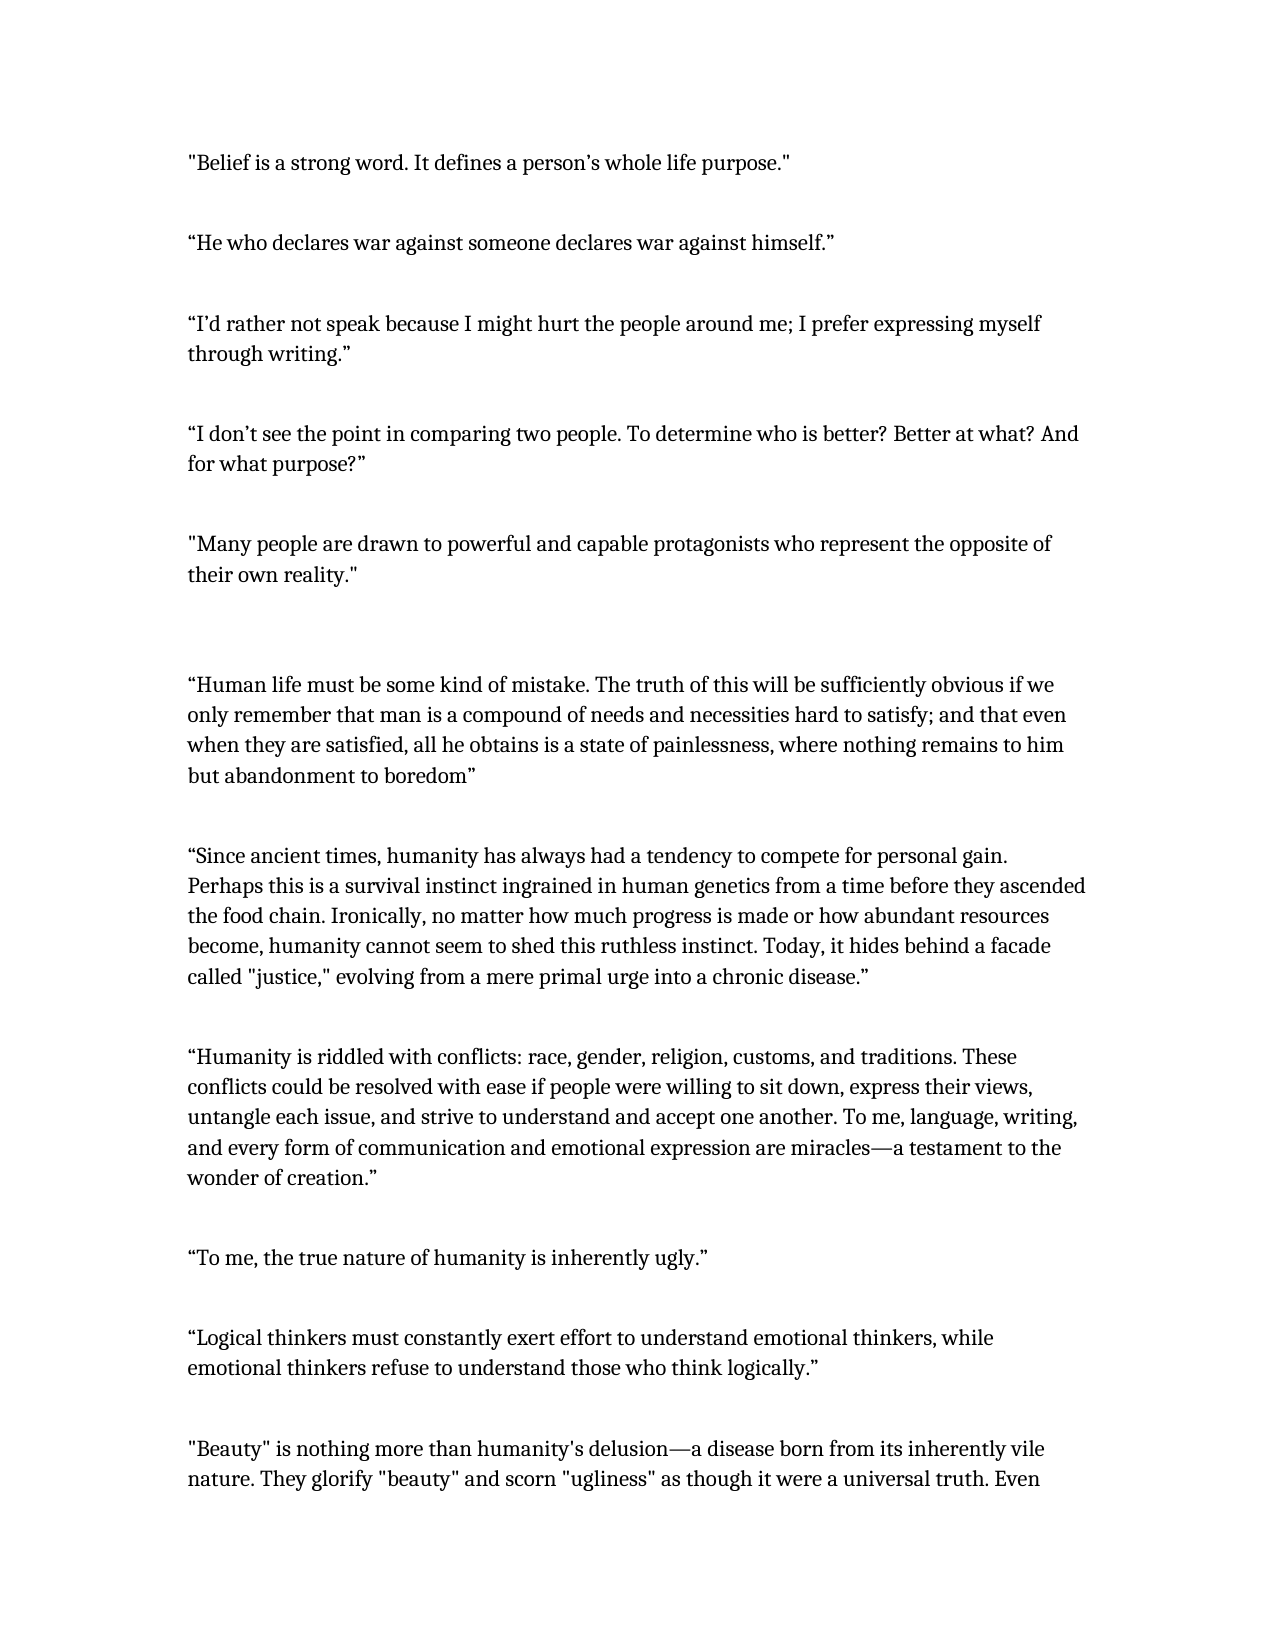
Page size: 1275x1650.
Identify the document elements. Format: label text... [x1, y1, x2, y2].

text “Logical thinkers must constantly exert effort to understand emotional thinkers, while emotional thinkers refuse to understand those who think logically.” [187, 1325, 1087, 1382]
text "Many people are drawn to powerful and capable protagonists who represent the opposite of their own reality." [187, 531, 1087, 588]
text "Belief is a strong word. It defines a person’s whole life purpose." [187, 150, 1087, 176]
text “Since ancient times, humanity has always had a tendency to compete for personal gain. Perhaps this is a survival instinct ingrained in human genetics from a time before they ascended the food chain. Ironically, no matter how much progress is made or how abundant resources become, humanity cannot seem to shed this ruthless instinct. Today, it hides behind a facade called "justice," evolving from a mere primal urge into a chronic disease.” [187, 843, 1087, 990]
text “I’d rather not speak because I might hurt the people around me; I prefer expressing myself through writing.” [187, 310, 1087, 367]
text “I don’t see the point in comparing two people. To determine who is better? Better at what? And for what purpose?” [187, 421, 1087, 477]
text "Beauty" is nothing more than humanity's delusion—a disease born from its inherently vile nature. They glorify "beauty" and scorn "ugliness" as though it were a universal truth. Even [187, 1435, 1087, 1492]
text “Human life must be some kind of mistake. The truth of this will be sufficiently obvious if we only remember that man is a compound of needs and necessities hard to satisfy; and that even when they are satisfied, all he obtains is a state of painlessness, where nothing remains to him but abandonment to boredom” [187, 672, 1087, 789]
text “To me, the true nature of humanity is inherently ugly.” [187, 1245, 1087, 1271]
text “He who declares war against someone declares war against himself.” [187, 230, 1087, 257]
text “Humanity is riddled with conflicts: race, gender, religion, customs, and traditions. These conflicts could be resolved with ease if people were willing to sit down, express their views, untangle each issue, and strive to understand and accept one another. To me, language, writing, and every form of communication and emotional expression are miracles—a testament to the wonder of creation.” [187, 1044, 1087, 1191]
